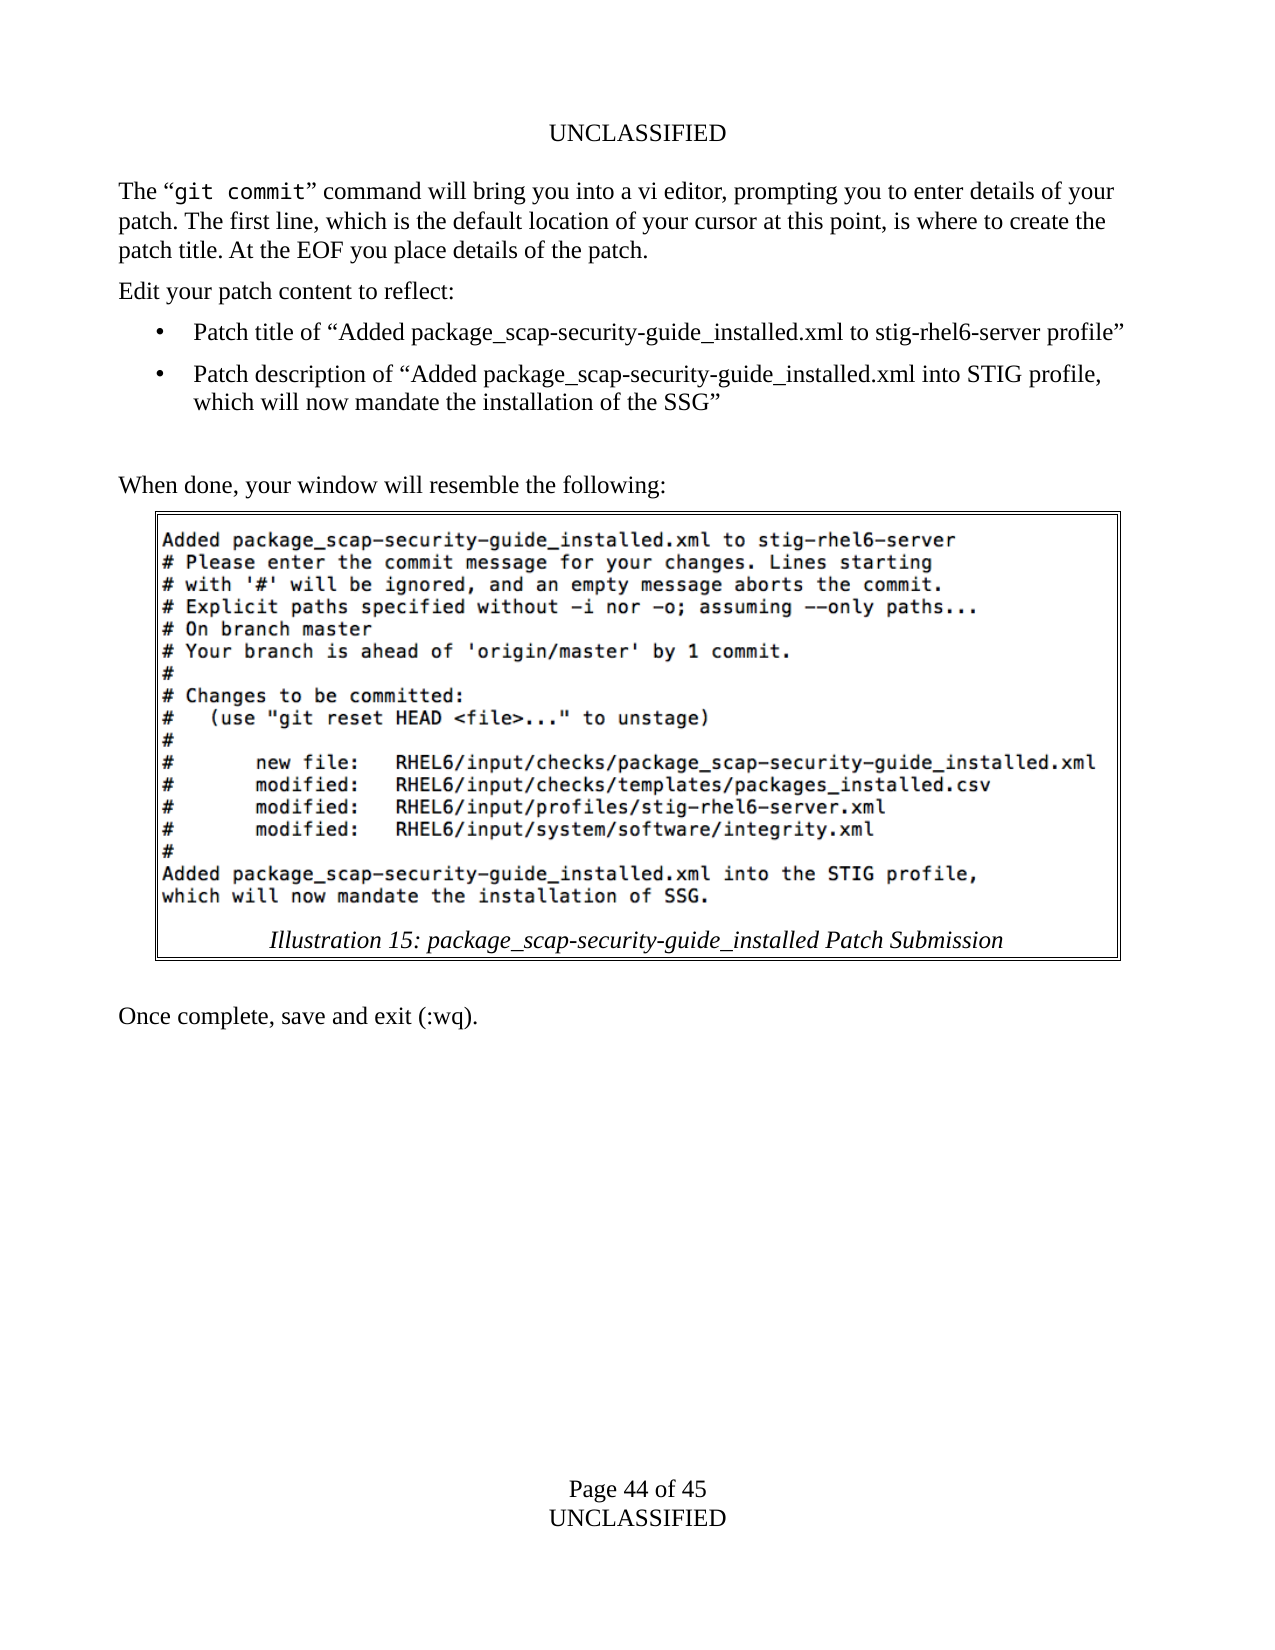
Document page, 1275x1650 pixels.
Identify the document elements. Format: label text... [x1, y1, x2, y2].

list Patch title of “Added package_scap-security-guide_installed.xml to stig-rhel6-server profile” [156, 317, 1157, 346]
text When done, your window will resemble the following: [118, 470, 1157, 499]
text Edit your patch content to reflect: [118, 276, 1157, 305]
picture [160, 530, 1115, 926]
list Patch description of “Added package_scap-security-guide_installed.xml into STIG profile, which will now mandate the installation of the SSG” [156, 359, 1157, 416]
text Once complete, save and exit (:wq). [118, 1001, 1157, 1030]
text The “git commit” command will bring you into a vi editor, prompting you to enter details of your patch. The first line, which is the default location of your cursor at this point, is where to create the patch title. At the EOF you place details of the patch. [118, 176, 1157, 264]
text Illustration 15: package_scap-security-guide_installed Patch Submission [161, 926, 1114, 954]
